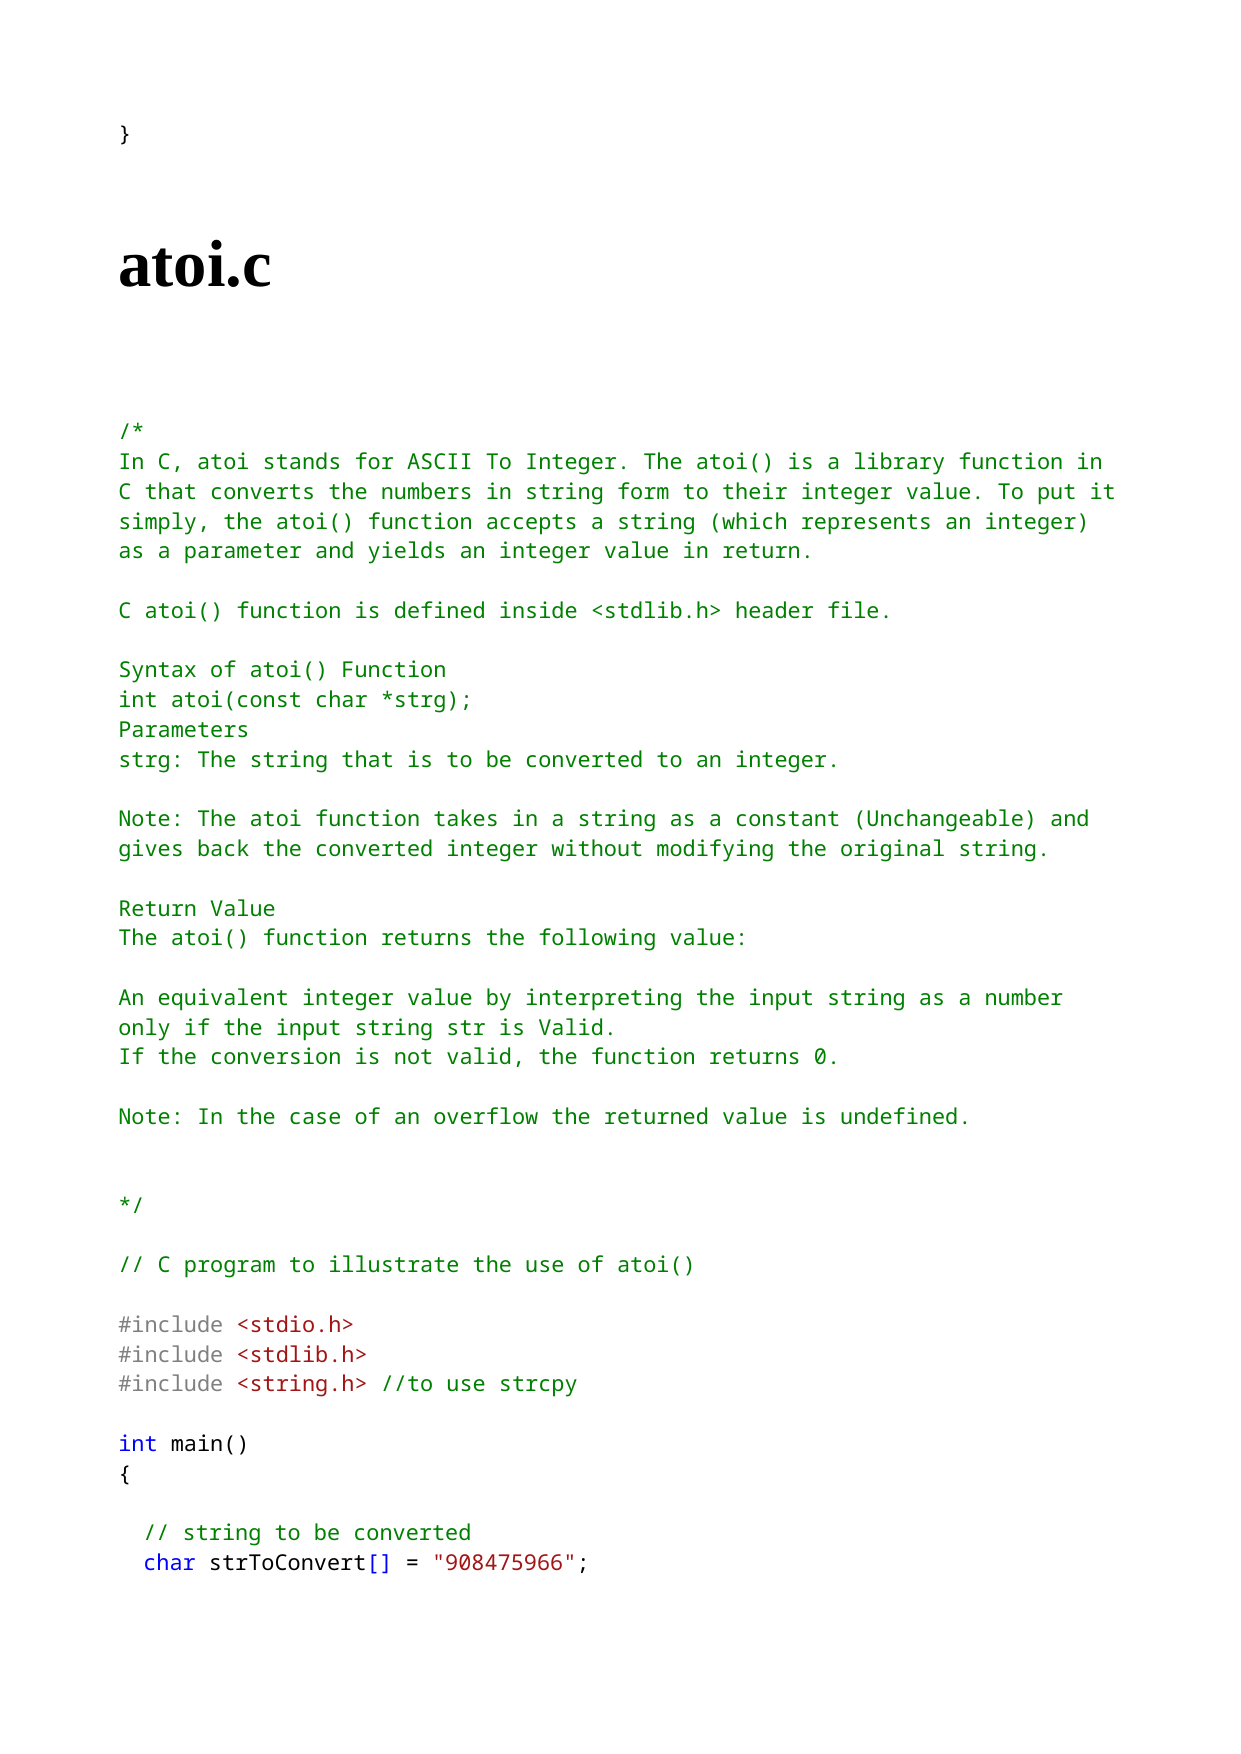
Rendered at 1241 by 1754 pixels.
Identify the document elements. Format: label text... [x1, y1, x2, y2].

text Return Value [118, 892, 1122, 922]
text // C program to illustrate the use of atoi() [118, 1249, 1122, 1279]
text Parameters [118, 714, 1122, 744]
text char strToConvert[] = "908475966"; [118, 1547, 1122, 1577]
text #include <stdio.h> [118, 1309, 1122, 1338]
text int main() [118, 1428, 1122, 1458]
text C atoi() function is defined inside <stdlib.h> header file. [118, 595, 1122, 625]
text */ [118, 1190, 1122, 1219]
text // string to be converted [118, 1517, 1122, 1547]
text The atoi() function returns the following value: [118, 922, 1122, 952]
text #include <stdlib.h> [118, 1338, 1122, 1368]
text } [118, 118, 1122, 148]
text An equivalent integer value by interpreting the input string as a number only if the input string str is Valid. [118, 982, 1122, 1041]
text Note: The atoi function takes in a string as a constant (Unchangeable) and gives back the converted integer without modifying the original string. [118, 803, 1122, 863]
text atoi.c [118, 224, 1122, 301]
text If the conversion is not valid, the function returns 0. [118, 1041, 1122, 1071]
text Note: In the case of an overflow the returned value is undefined. [118, 1101, 1122, 1131]
text { [118, 1458, 1122, 1487]
text /* [118, 416, 1122, 446]
text Syntax of atoi() Function [118, 654, 1122, 684]
text int atoi(const char *strg); [118, 684, 1122, 714]
text #include <string.h> //to use strcpy [118, 1368, 1122, 1398]
text In C, atoi stands for ASCII To Integer. The atoi() is a library function in C that converts the numbers in string form to their integer value. To put it simply, the atoi() function accepts a string (which represents an integer) as a parameter and yields an integer value in return. [118, 446, 1122, 565]
text strg: The string that is to be converted to an integer. [118, 744, 1122, 773]
